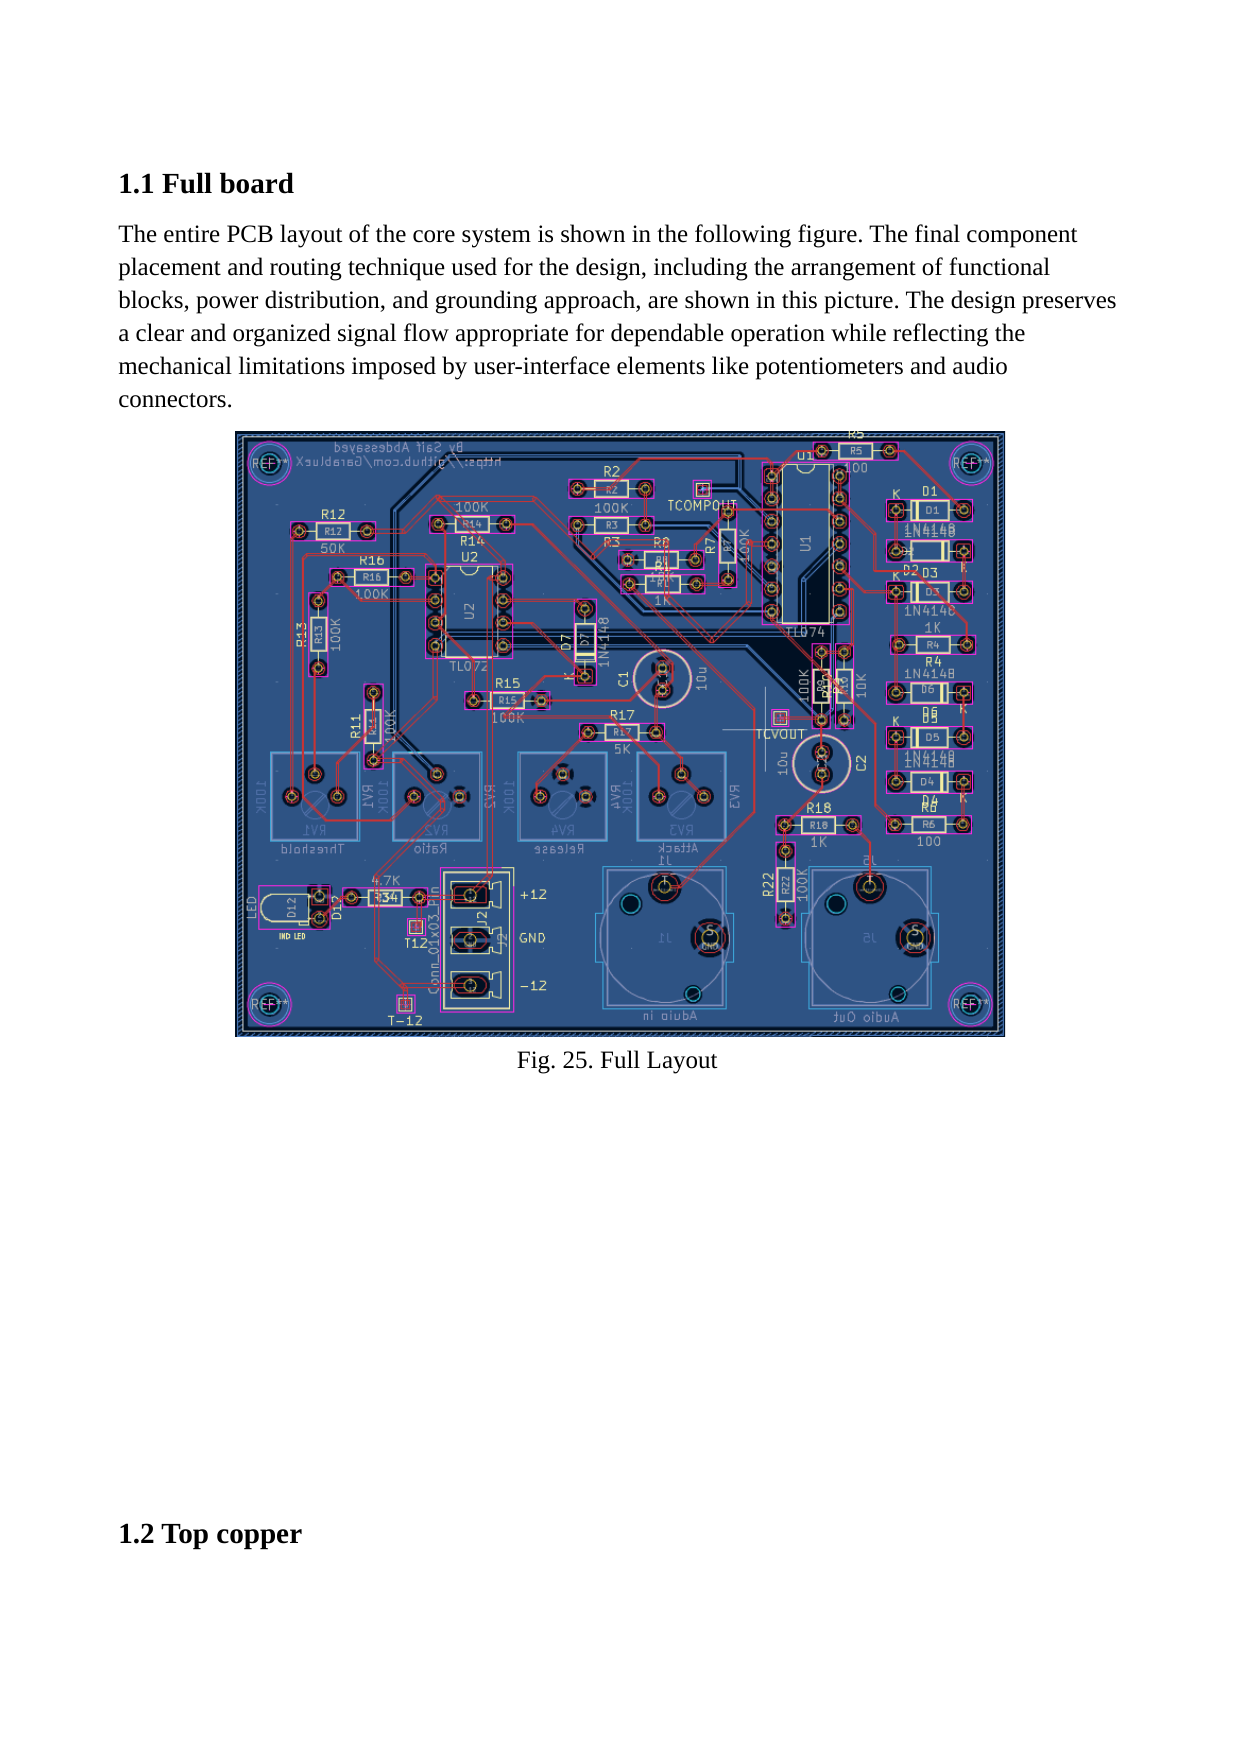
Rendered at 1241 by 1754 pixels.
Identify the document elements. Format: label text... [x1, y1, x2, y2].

picture [235, 431, 1005, 1037]
text 1.1 Full board [118, 166, 1122, 199]
text The entire PCB layout of the core system is shown in the following figure. The final component placement and routing technique used for the design, including the arrangement of functional blocks, power distribution, and grounding approach, are shown in this picture. The design preserves a clear and organized signal flow appropriate for dependable operation while reflecting the mechanical limitations imposed by user-interface elements like potentiometers and audio connectors. [118, 219, 1122, 413]
text 1.2 Top copper [118, 1516, 1122, 1550]
text Fig. 25. Full Layout [118, 1037, 1122, 1077]
